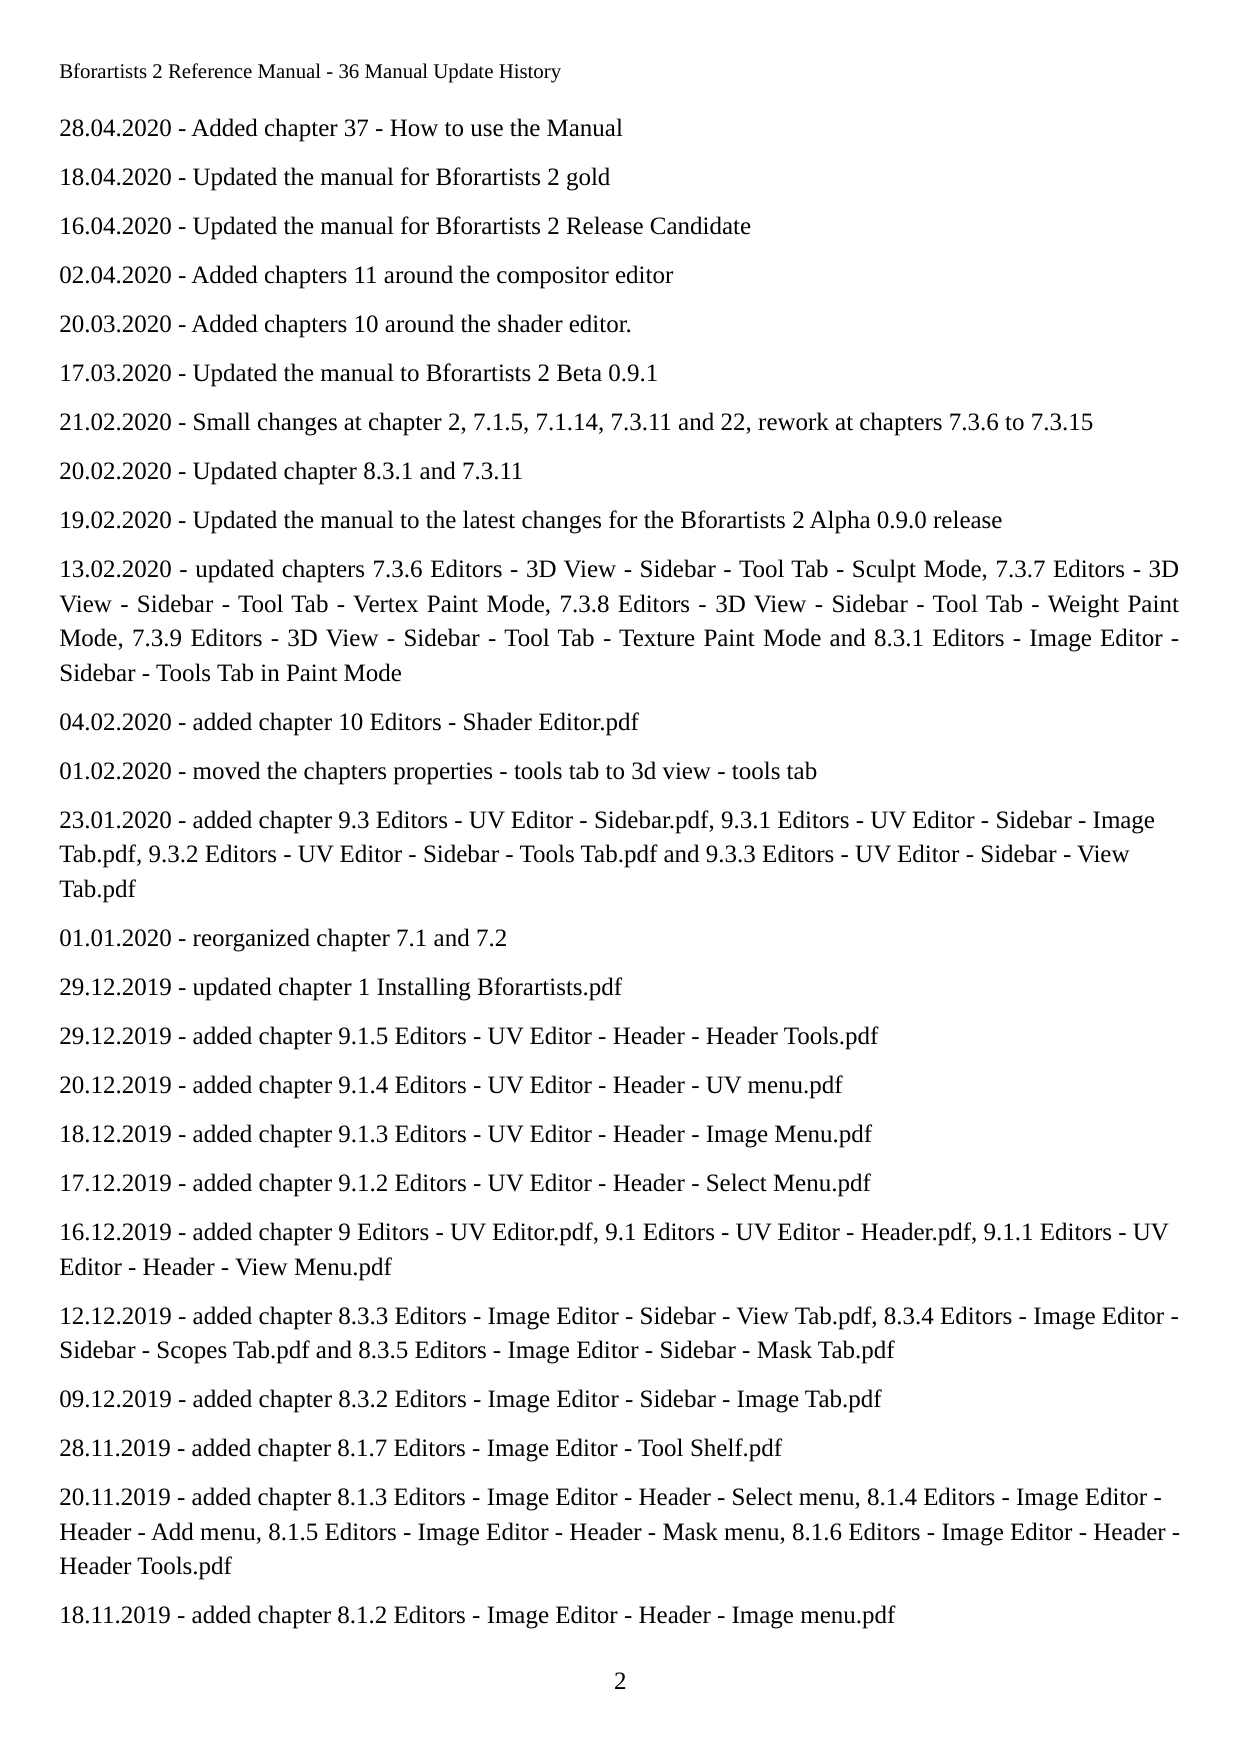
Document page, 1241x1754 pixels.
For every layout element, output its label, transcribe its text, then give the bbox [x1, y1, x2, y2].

text 18.12.2019 - added chapter 9.1.3 Editors - UV Editor - Header - Image Menu.pdf [59, 1119, 1181, 1148]
text 19.02.2020 - Updated the manual to the latest changes for the Bforartists 2 Alpha 0.9.0 release [59, 505, 1181, 534]
text 28.11.2019 - added chapter 8.1.7 Editors - Image Editor - Tool Shelf.pdf [59, 1433, 1181, 1462]
text 16.04.2020 - Updated the manual for Bforartists 2 Release Candidate [59, 211, 1181, 239]
text 20.03.2020 - Added chapters 10 around the shader editor. [59, 309, 1181, 338]
text 17.03.2020 - Updated the manual to Bforartists 2 Beta 0.9.1 [59, 358, 1181, 387]
text 12.12.2019 - added chapter 8.3.3 Editors - Image Editor - Sidebar - View Tab.pdf, 8.3.4 Editors - Image Editor - Sidebar - Scopes Tab.pdf and 8.3.5 Editors - Image Editor - Sidebar - Mask Tab.pdf [59, 1301, 1181, 1364]
text 18.04.2020 - Updated the manual for Bforartists 2 gold [59, 162, 1181, 190]
text 04.02.2020 - added chapter 10 Editors - Shader Editor.pdf [59, 707, 1181, 735]
text 01.02.2020 - moved the chapters properties - tools tab to 3d view - tools tab [59, 756, 1181, 784]
text 21.02.2020 - Small changes at chapter 2, 7.1.5, 7.1.14, 7.3.11 and 22, rework at chapters 7.3.6 to 7.3.15 [59, 407, 1181, 436]
text 18.11.2019 - added chapter 8.1.2 Editors - Image Editor - Header - Image menu.pdf [59, 1600, 1181, 1629]
text 29.12.2019 - updated chapter 1 Installing Bforartists.pdf [59, 972, 1181, 1001]
text 28.04.2020 - Added chapter 37 - How to use the Manual [59, 113, 1181, 141]
text 16.12.2019 - added chapter 9 Editors - UV Editor.pdf, 9.1 Editors - UV Editor - Header.pdf, 9.1.1 Editors - UV Editor - Header - View Menu.pdf [59, 1217, 1181, 1280]
text 20.02.2020 - Updated chapter 8.3.1 and 7.3.11 [59, 456, 1181, 485]
text 20.11.2019 - added chapter 8.1.3 Editors - Image Editor - Header - Select menu, 8.1.4 Editors - Image Editor - Header - Add menu, 8.1.5 Editors - Image Editor - Header - Mask menu, 8.1.6 Editors - Image Editor - Header - Header Tools.pdf [59, 1482, 1181, 1580]
text 02.04.2020 - Added chapters 11 around the compositor editor [59, 260, 1181, 288]
text 23.01.2020 - added chapter 9.3 Editors - UV Editor - Sidebar.pdf, 9.3.1 Editors - UV Editor - Sidebar - Image Tab.pdf, 9.3.2 Editors - UV Editor - Sidebar - Tools Tab.pdf and 9.3.3 Editors - UV Editor - Sidebar - View Tab.pdf [59, 805, 1181, 902]
text 09.12.2019 - added chapter 8.3.2 Editors - Image Editor - Sidebar - Image Tab.pdf [59, 1384, 1181, 1413]
text 17.12.2019 - added chapter 9.1.2 Editors - UV Editor - Header - Select Menu.pdf [59, 1168, 1181, 1197]
text 29.12.2019 - added chapter 9.1.5 Editors - UV Editor - Header - Header Tools.pdf [59, 1021, 1181, 1050]
text 01.01.2020 - reorganized chapter 7.1 and 7.2 [59, 923, 1181, 952]
text 20.12.2019 - added chapter 9.1.4 Editors - UV Editor - Header - UV menu.pdf [59, 1070, 1181, 1099]
text 13.02.2020 - updated chapters 7.3.6 Editors - 3D View - Sidebar - Tool Tab - Sculpt Mode, 7.3.7 Editors - 3D View - Sidebar - Tool Tab - Vertex Paint Mode, 7.3.8 Editors - 3D View - Sidebar - Tool Tab - Weight Paint Mode, 7.3.9 Editors - 3D View - Sidebar - Tool Tab - Texture Paint Mode and 8.3.1 Editors - Image Editor - Sidebar - Tools Tab in Paint Mode [59, 554, 1181, 686]
